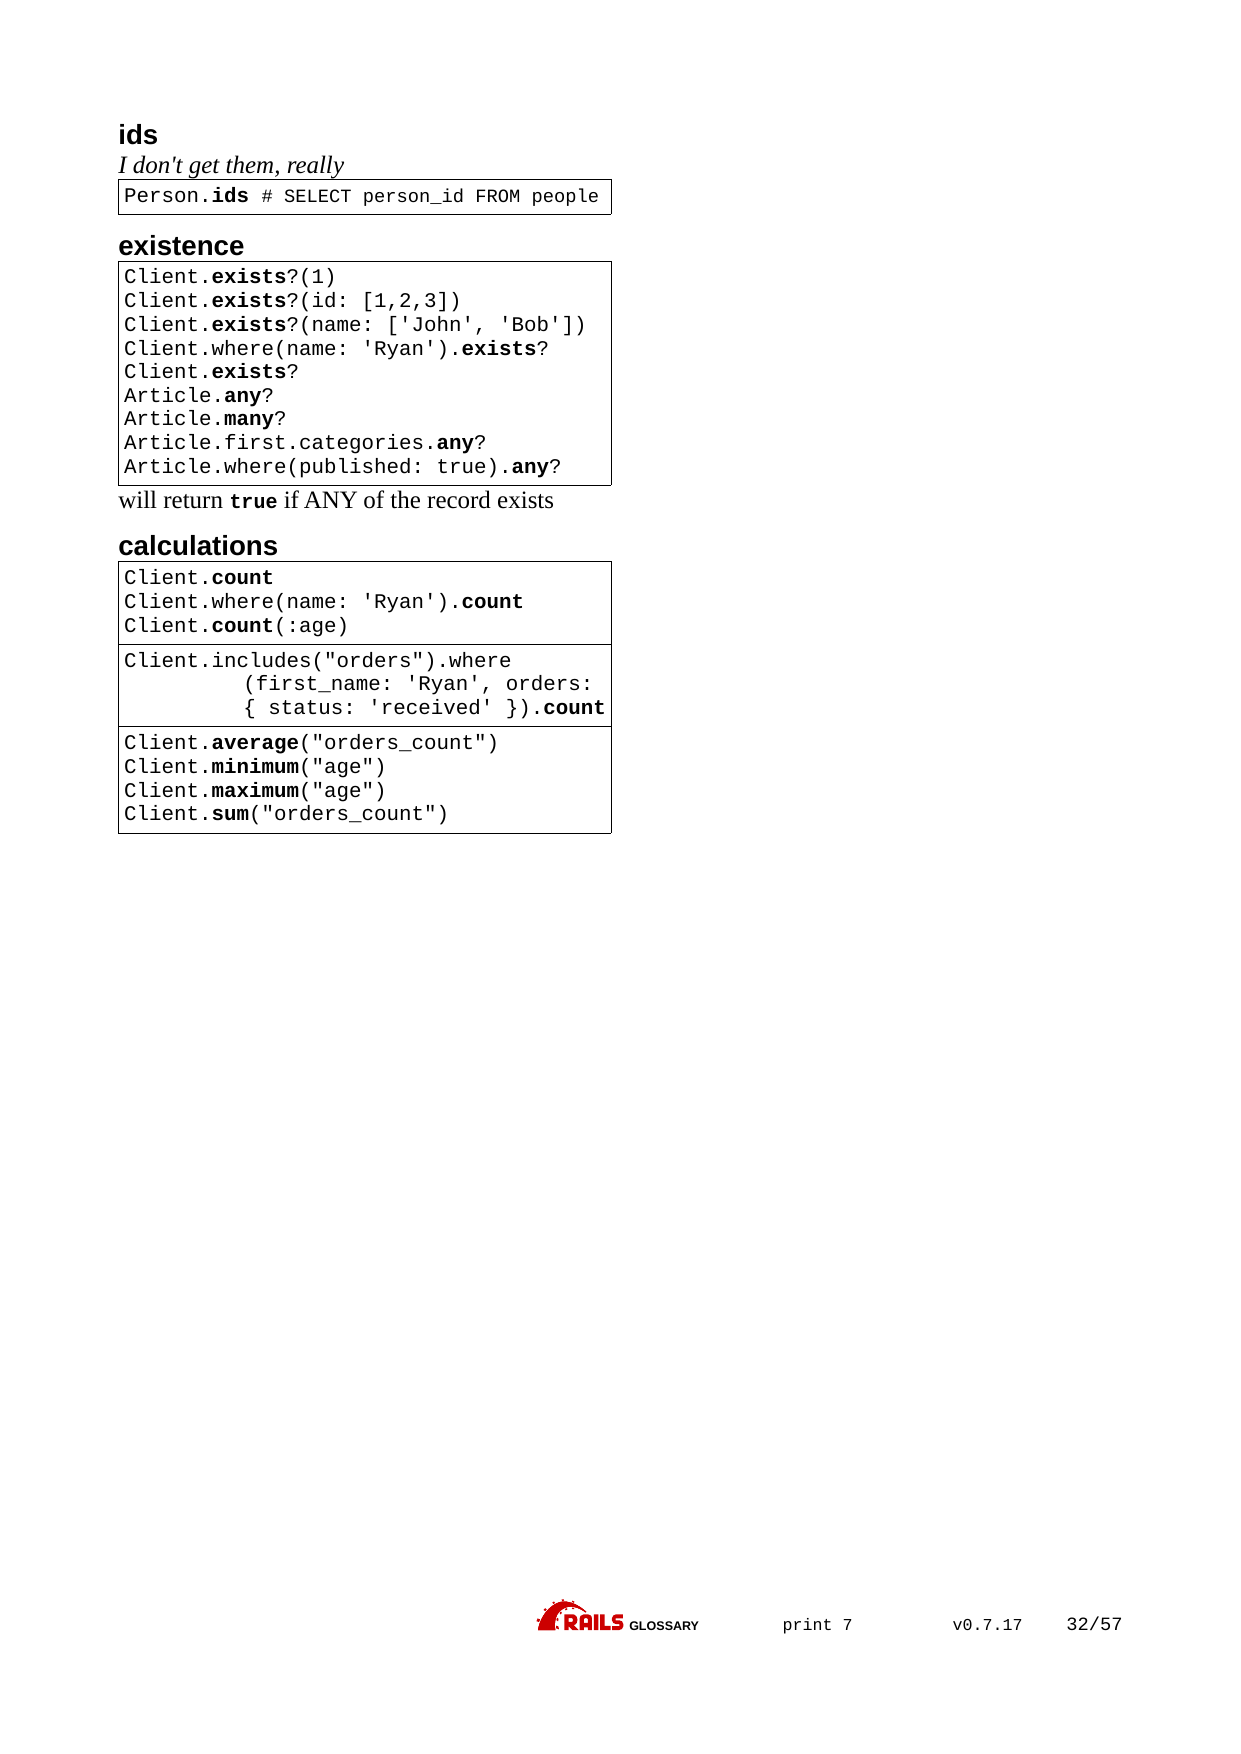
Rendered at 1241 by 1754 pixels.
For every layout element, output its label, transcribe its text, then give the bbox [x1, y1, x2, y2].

table_header Client.exists?(1) Client.exists?(id: [1,2,3]) Client.exists?(name: ['John', 'Bob']) Client.where(name: 'Ryan').exists? Client.exists? Article.any? Article.many? Article.first.categories.any? Article.where(published: true).any? [119, 262, 611, 485]
text I don't get them, really [118, 150, 611, 179]
subtitle calculations [118, 529, 611, 561]
table_header Person.ids # SELECT person_id FROM people [119, 180, 611, 214]
table_header Client.count Client.where(name: 'Ryan').count Client.count(:age) [119, 562, 611, 644]
subtitle existence [118, 229, 611, 261]
text will return true if ANY of the record exists [118, 486, 611, 515]
subtitle ids [118, 118, 611, 150]
table_cell Client.average("orders_count") Client.minimum("age") Client.maximum("age") Client.sum("orders_count") [119, 727, 611, 833]
table_cell Client.includes("orders").where (first_name: 'Ryan', orders: { status: 'received' }).count [119, 645, 611, 726]
